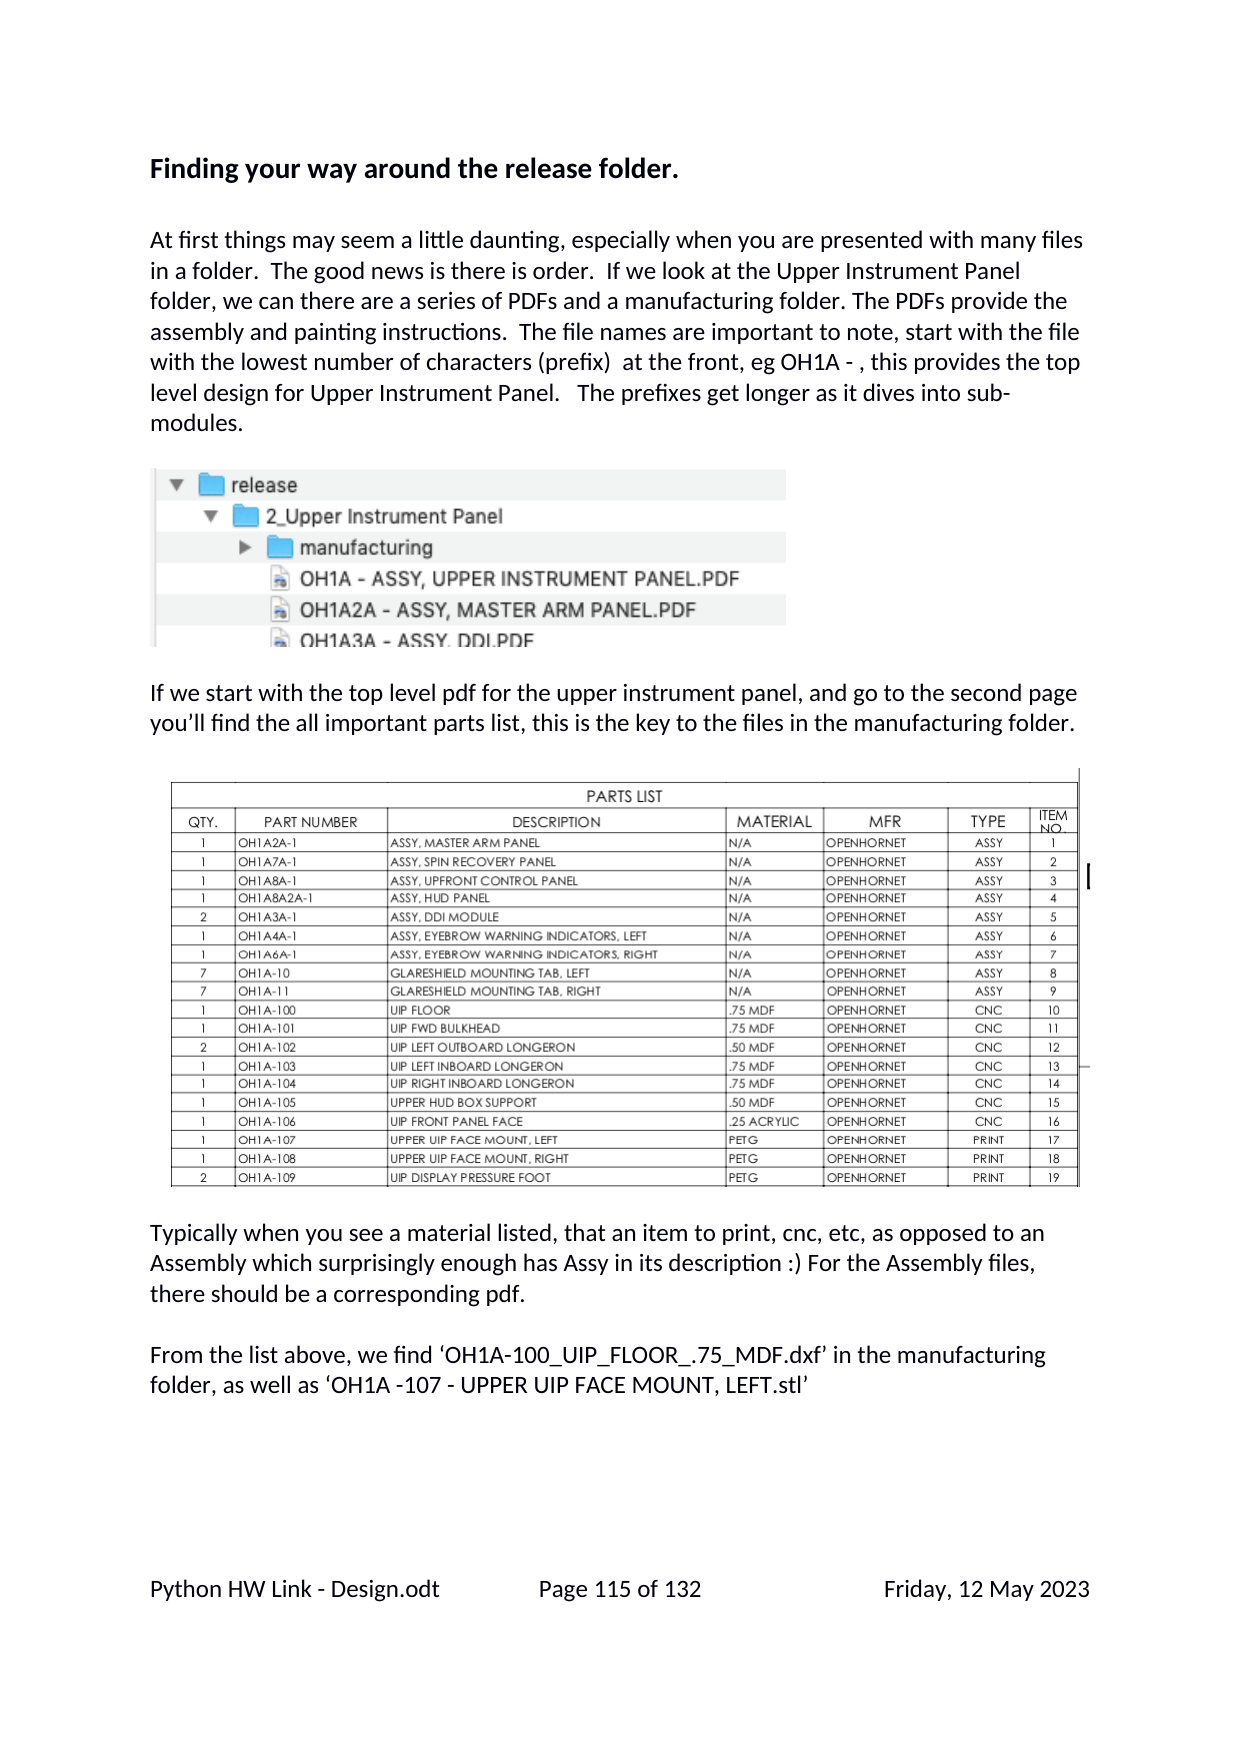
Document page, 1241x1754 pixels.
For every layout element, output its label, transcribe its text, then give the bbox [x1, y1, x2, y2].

picture [150, 468, 786, 647]
picture [150, 768, 1091, 1187]
text From the list above, we find ‘OH1A-100_UIP_FLOOR_.75_MDF.dxf’ in the manufacturing folder, as well as ‘OH1A -107 - UPPER UIP FACE MOUNT, LEFT.stl’ [150, 1339, 1090, 1400]
text At first things may seem a little daunting, especially when you are presented with many files in a folder. The good news is there is order. If we look at the Upper Instrument Panel folder, we can there are a series of PDFs and a manufacturing folder. The PDFs provide the assembly and painting instructions. The file names are important to note, start with the file with the lowest number of characters (prefix) at the front, eg OH1A - , this provides the top level design for Upper Instrument Panel. The prefixes get longer as it dives into sub-modules. [150, 224, 1090, 438]
text If we start with the top level pdf for the upper instrument panel, and go to the second page you’ll find the all important parts list, this is the key to the files in the manufacturing folder. [150, 677, 1090, 738]
text Typically when you see a material listed, that an item to print, cnc, etc, as opposed to an Assembly which surprisingly enough has Assy in its description :) For the Assembly files, there should be a corresponding pdf. [150, 1217, 1090, 1308]
subtitle Finding your way around the release folder. [150, 150, 1090, 186]
